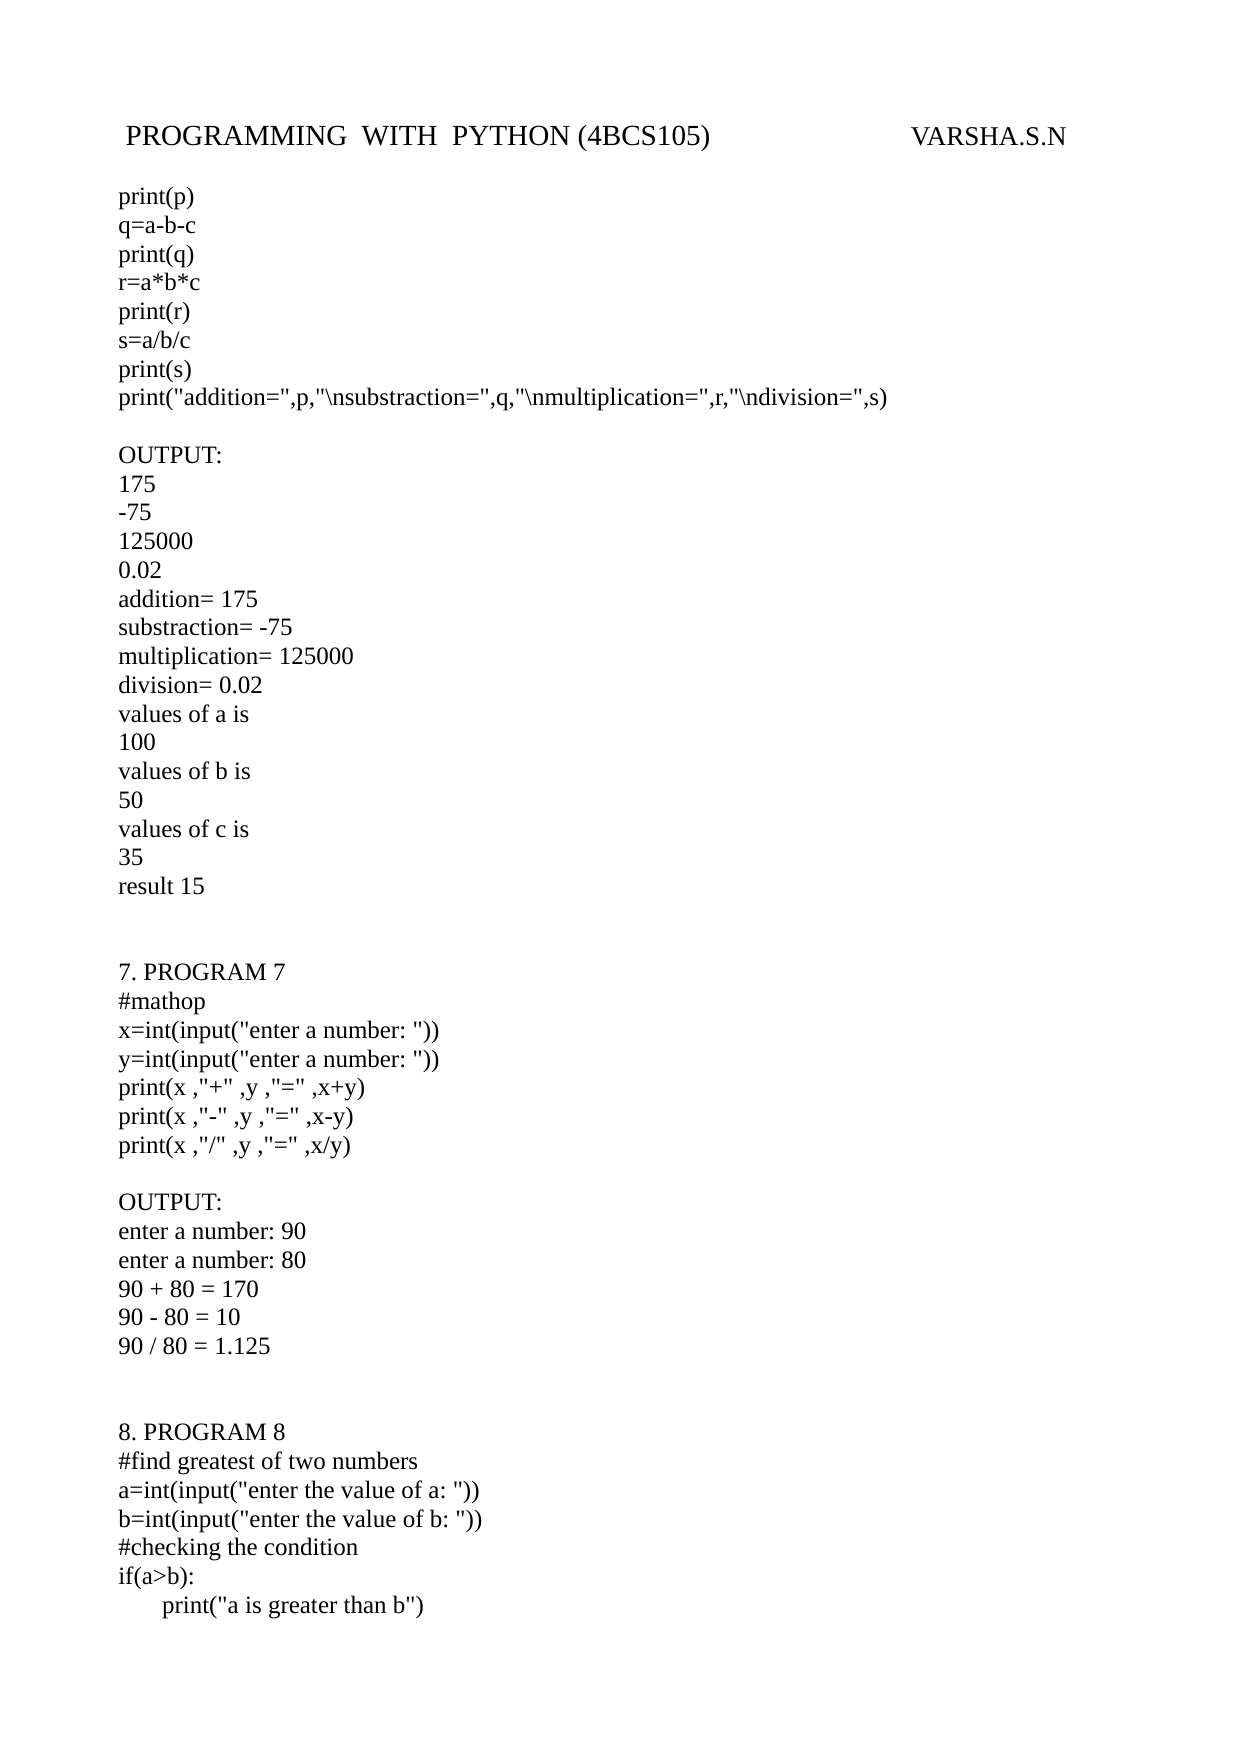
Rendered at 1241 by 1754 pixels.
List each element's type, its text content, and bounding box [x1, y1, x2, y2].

text print(x ,"+" ,y ,"=" ,x+y) [118, 1072, 1122, 1101]
text x=int(input("enter a number: ")) [118, 1015, 1122, 1044]
text values of c is [118, 814, 1122, 842]
text values of b is [118, 756, 1122, 785]
text enter a number: 80 [118, 1245, 1122, 1274]
text 0.02 [118, 555, 1122, 584]
text print(q) [118, 239, 1122, 267]
text print(x ,"/" ,y ,"=" ,x/y) [118, 1130, 1122, 1159]
text 125000 [118, 526, 1122, 555]
text values of a is [118, 699, 1122, 727]
text 100 [118, 727, 1122, 756]
text print(r) [118, 296, 1122, 325]
text print("addition=",p,"\nsubstraction=",q,"\nmultiplication=",r,"\ndivision=",s) [118, 382, 1122, 411]
text OUTPUT: [118, 1187, 1122, 1216]
text addition= 175 [118, 584, 1122, 612]
text multiplication= 125000 [118, 641, 1122, 670]
text #mathop [118, 986, 1122, 1015]
text print(s) [118, 354, 1122, 382]
text #find greatest of two numbers [118, 1446, 1122, 1475]
text division= 0.02 [118, 670, 1122, 699]
text b=int(input("enter the value of b: ")) [118, 1504, 1122, 1532]
text 90 - 80 = 10 [118, 1302, 1122, 1331]
text result 15 [118, 871, 1122, 900]
text q=a-b-c [118, 210, 1122, 239]
text s=a/b/c [118, 325, 1122, 354]
text y=int(input("enter a number: ")) [118, 1044, 1122, 1072]
text 90 / 80 = 1.125 [118, 1331, 1122, 1360]
text #checking the condition [118, 1532, 1122, 1561]
text r=a*b*c [118, 267, 1122, 296]
text if(a>b): [118, 1561, 1122, 1590]
text substraction= -75 [118, 612, 1122, 641]
text print(x ,"-" ,y ,"=" ,x-y) [118, 1101, 1122, 1130]
text 50 [118, 785, 1122, 814]
text a=int(input("enter the value of a: ")) [118, 1475, 1122, 1504]
text 175 [118, 469, 1122, 497]
text print(p) [118, 181, 1122, 210]
text 7. PROGRAM 7 [118, 957, 1122, 986]
text 90 + 80 = 170 [118, 1274, 1122, 1302]
text print("a is greater than b") [118, 1590, 1122, 1619]
text -75 [118, 497, 1122, 526]
text OUTPUT: [118, 440, 1122, 469]
text 8. PROGRAM 8 [118, 1417, 1122, 1446]
text 35 [118, 842, 1122, 871]
text enter a number: 90 [118, 1216, 1122, 1245]
